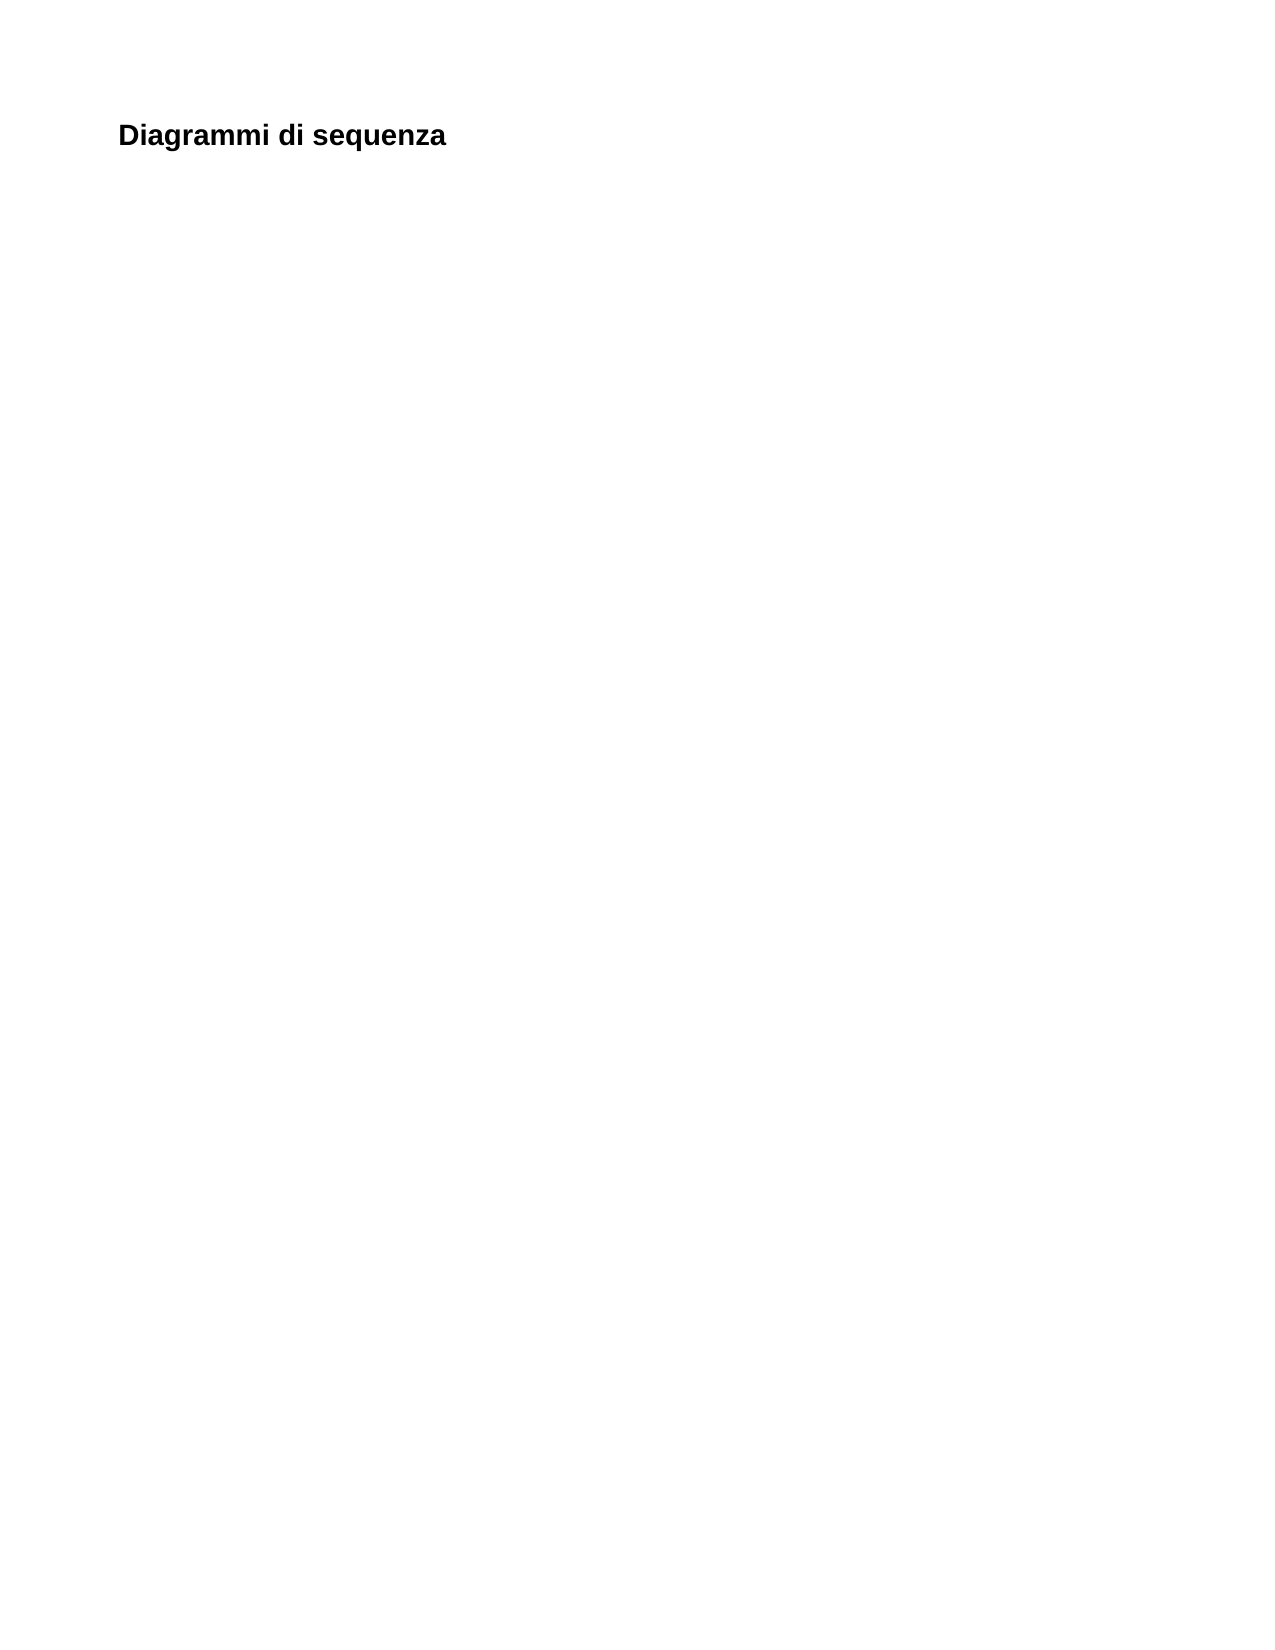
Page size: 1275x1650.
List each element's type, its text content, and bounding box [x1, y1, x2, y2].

subtitle Diagrammi di sequenza [118, 118, 1157, 152]
